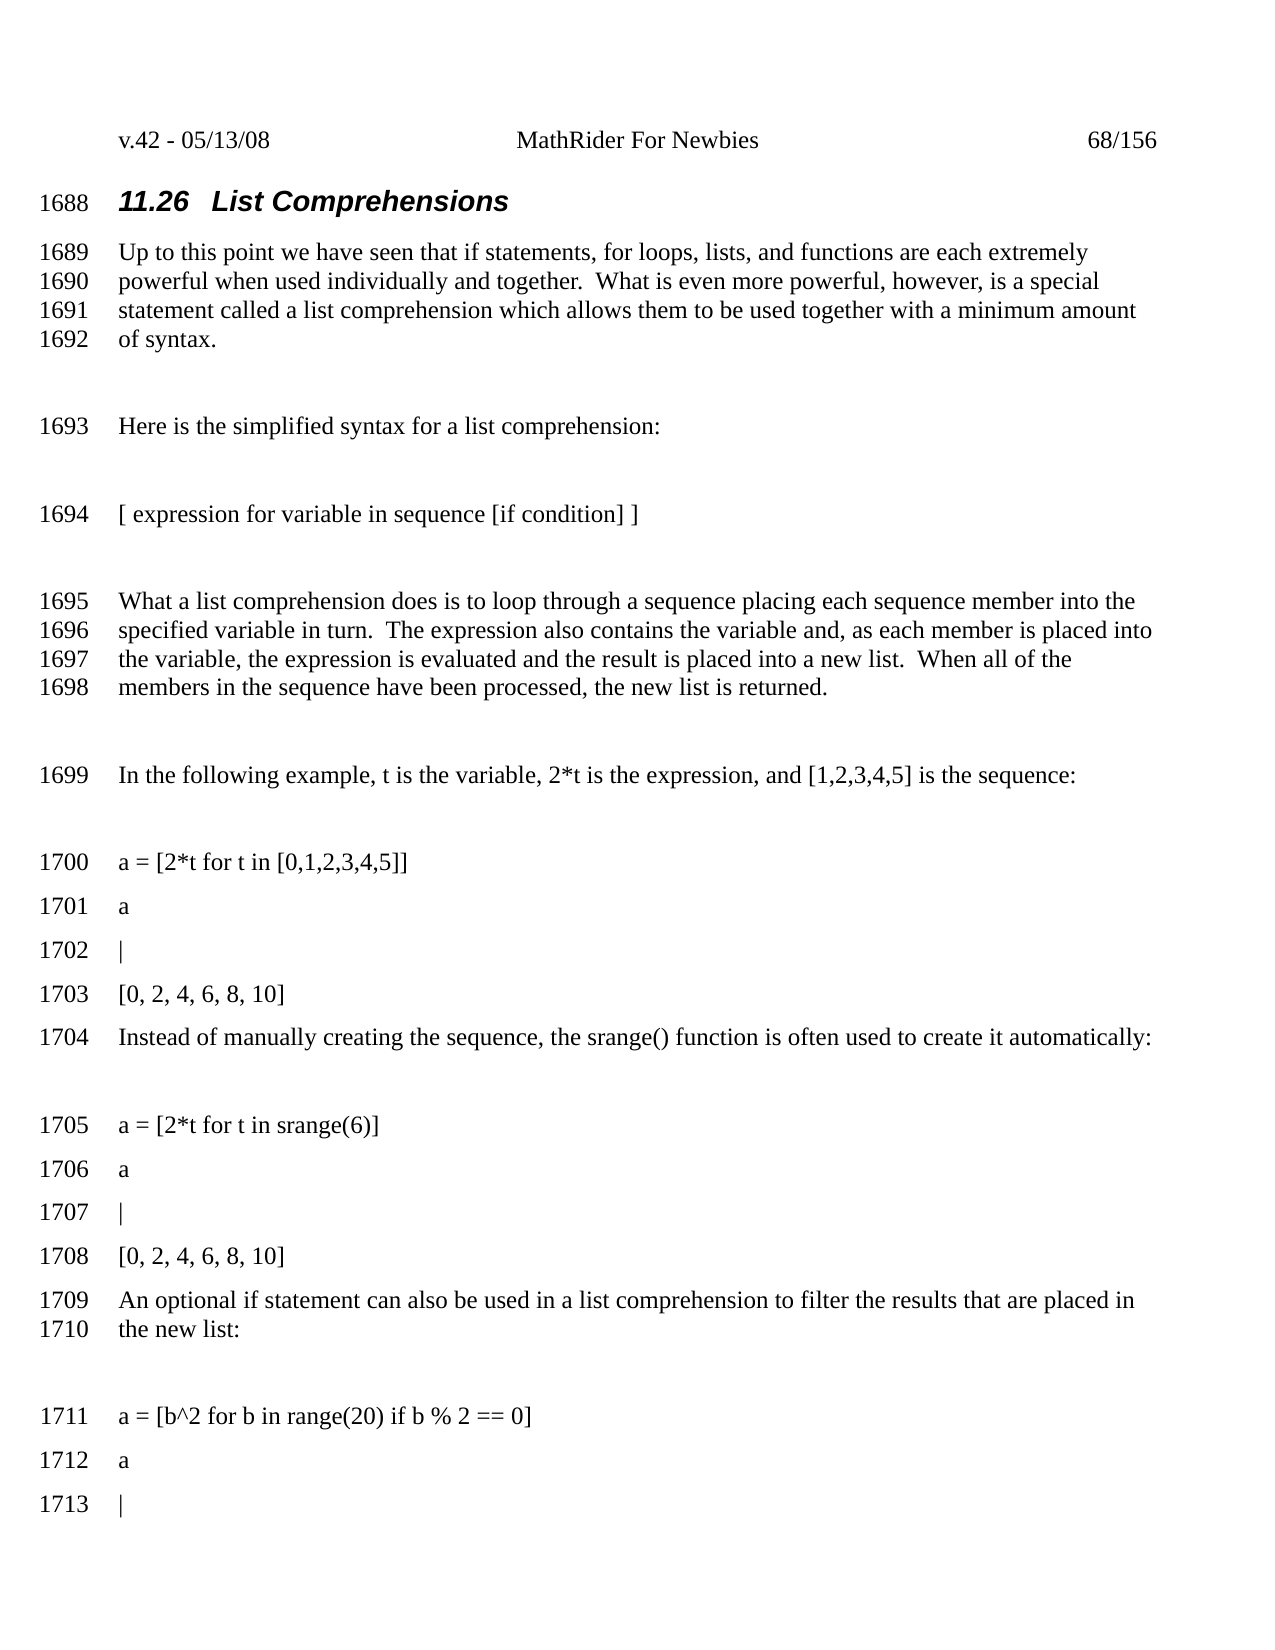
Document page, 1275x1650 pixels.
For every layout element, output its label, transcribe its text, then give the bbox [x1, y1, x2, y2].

text Instead of manually creating the sequence, the srange() function is often used to create it automatically: [118, 1022, 1157, 1051]
text In the following example, t is the variable, 2*t is the expression, and [1,2,3,4,5] is the sequence: [118, 760, 1157, 789]
text [0, 2, 4, 6, 8, 10] [118, 1241, 1157, 1270]
text a [118, 891, 1157, 920]
text a [118, 1154, 1157, 1182]
text Up to this point we have seen that if statements, for loops, lists, and functions are each extremely powerful when used individually and together. What is even more powerful, however, is a special statement called a list comprehension which allows them to be used together with a minimum amount of syntax. [118, 237, 1157, 352]
text An optional if statement can also be used in a list comprehension to filter the results that are placed in the new list: [118, 1285, 1157, 1342]
text | [118, 1197, 1157, 1226]
text Here is the simplified syntax for a list comprehension: [118, 411, 1157, 440]
text a = [b^2 for b in range(20) if b % 2 == 0] [118, 1401, 1157, 1430]
text What a list comprehension does is to loop through a sequence placing each sequence member into the specified variable in turn. The expression also contains the variable and, as each member is placed into the variable, the expression is evaluated and the result is placed into a new list. When all of the members in the sequence have been processed, the new list is returned. [118, 586, 1157, 701]
text [0, 2, 4, 6, 8, 10] [118, 979, 1157, 1007]
text a = [2*t for t in srange(6)] [118, 1110, 1157, 1139]
text a = [2*t for t in [0,1,2,3,4,5]] [118, 847, 1157, 876]
text | [118, 935, 1157, 964]
subtitle List Comprehensions [118, 184, 1157, 217]
text a [118, 1445, 1157, 1474]
text [ expression for variable in sequence [if condition] ] [118, 499, 1157, 527]
text | [118, 1489, 1157, 1517]
